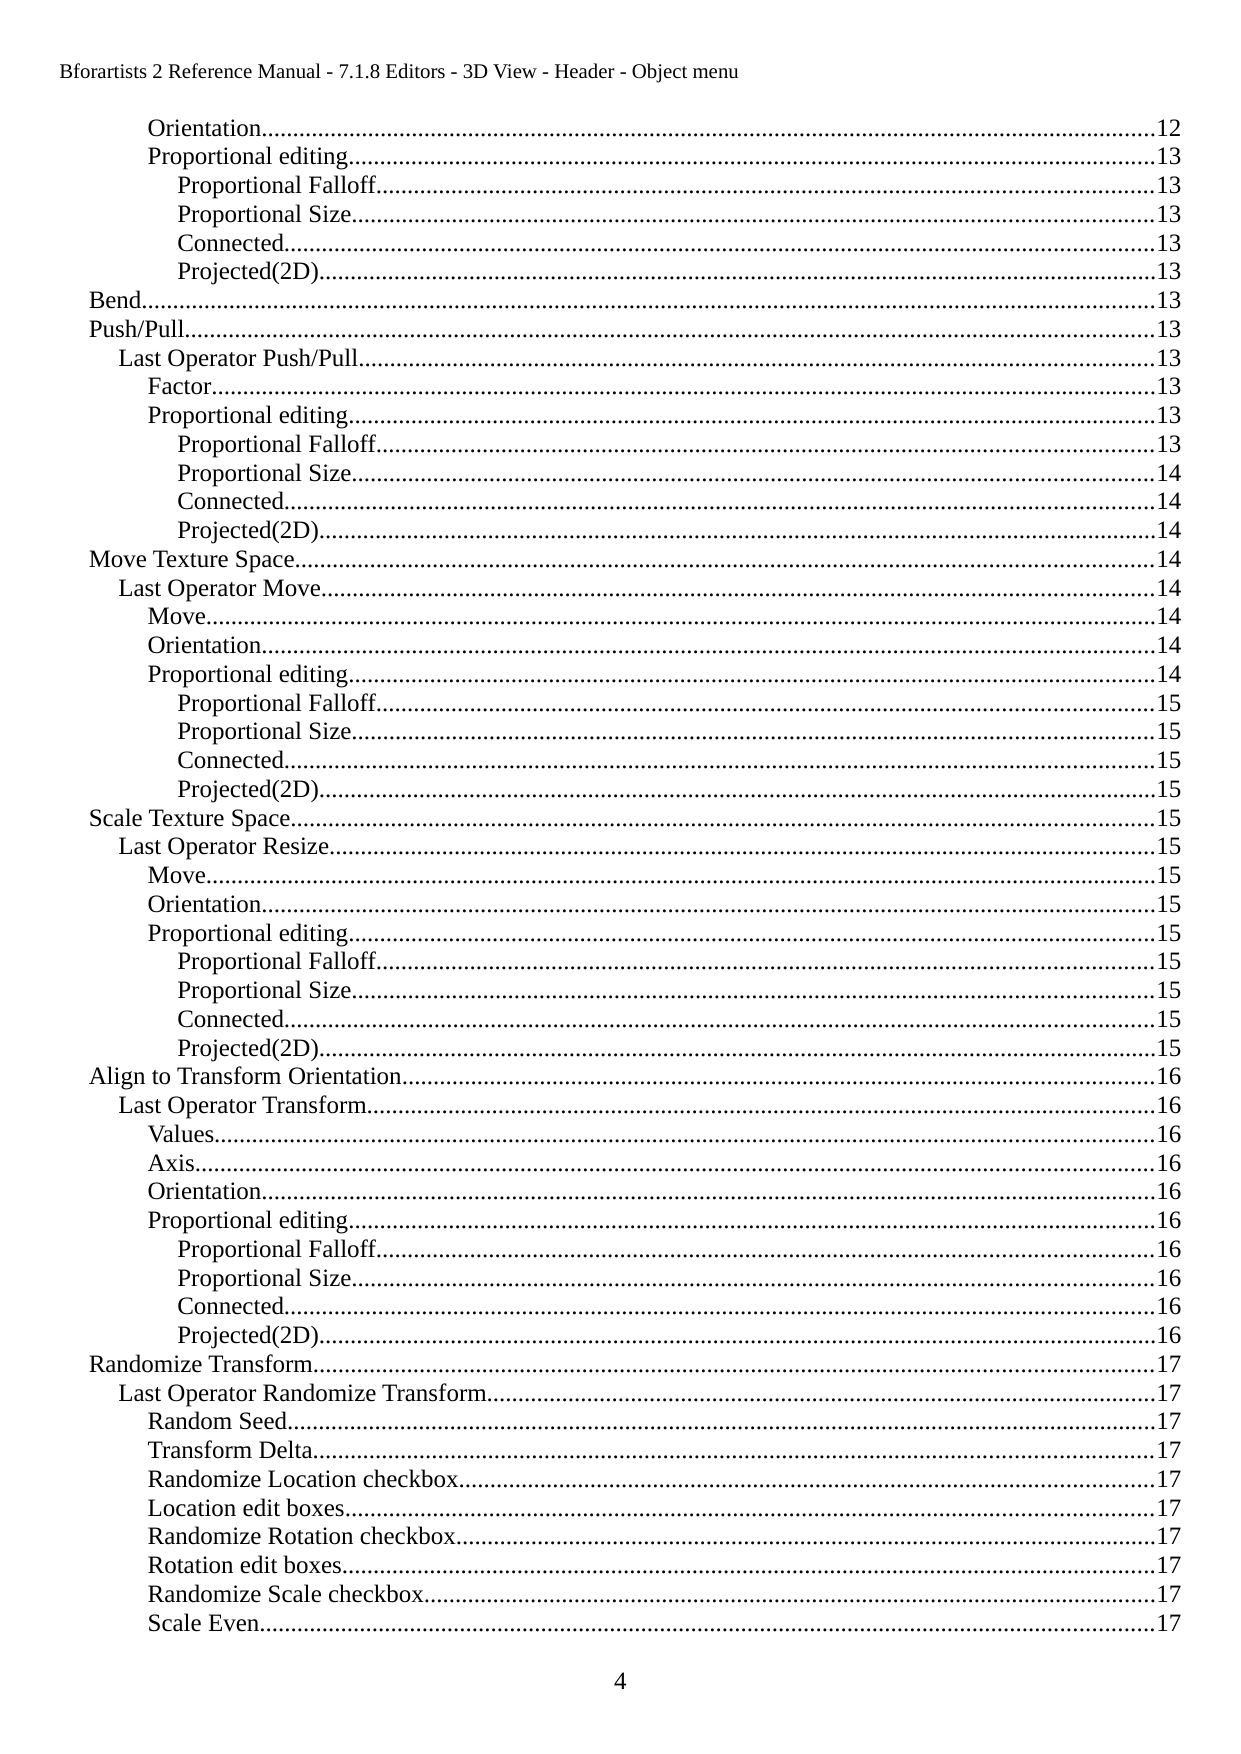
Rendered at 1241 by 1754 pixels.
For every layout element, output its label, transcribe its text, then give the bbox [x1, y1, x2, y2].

text Move Texture Space 14 [88, 544, 1181, 573]
text Align to Transform Orientation 16 [88, 1061, 1181, 1090]
text Orientation 14 [147, 630, 1181, 659]
text Axis 16 [147, 1148, 1181, 1176]
text Rotation edit boxes 17 [147, 1550, 1181, 1579]
text Projected(2D) 13 [177, 256, 1181, 285]
text Proportional editing 16 [147, 1205, 1181, 1234]
text Factor 13 [147, 371, 1181, 400]
text Projected(2D) 14 [177, 515, 1181, 544]
text Values 16 [147, 1119, 1181, 1148]
text Proportional Falloff 15 [177, 946, 1181, 975]
text Move 15 [147, 860, 1181, 889]
text Proportional Size 16 [177, 1263, 1181, 1291]
text Connected 15 [177, 745, 1181, 774]
text Proportional Falloff 13 [177, 429, 1181, 458]
text Orientation 16 [147, 1176, 1181, 1205]
text Randomize Scale checkbox 17 [147, 1579, 1181, 1608]
text Scale Texture Space 15 [88, 803, 1181, 831]
text Last Operator Transform 16 [118, 1090, 1181, 1119]
text Last Operator Push/Pull 13 [118, 343, 1181, 371]
text Connected 15 [177, 1004, 1181, 1033]
text Last Operator Move 14 [118, 573, 1181, 601]
text Randomize Rotation checkbox 17 [147, 1521, 1181, 1550]
text Proportional editing 13 [147, 141, 1181, 170]
text Proportional Size 14 [177, 458, 1181, 486]
text Randomize Location checkbox 17 [147, 1464, 1181, 1493]
text Bend 13 [88, 285, 1181, 314]
text Proportional Size 15 [177, 975, 1181, 1004]
text Orientation 12 [147, 113, 1181, 141]
text Last Operator Resize 15 [118, 831, 1181, 860]
text Transform Delta 17 [147, 1435, 1181, 1464]
text Move 14 [147, 601, 1181, 630]
text Proportional editing 13 [147, 400, 1181, 429]
text Random Seed 17 [147, 1406, 1181, 1435]
text Connected 16 [177, 1291, 1181, 1320]
text Proportional Falloff 15 [177, 688, 1181, 716]
text Connected 13 [177, 228, 1181, 256]
text Proportional Size 13 [177, 199, 1181, 228]
text Proportional Size 15 [177, 716, 1181, 745]
text Location edit boxes 17 [147, 1493, 1181, 1521]
text Proportional Falloff 16 [177, 1234, 1181, 1263]
text Last Operator Randomize Transform 17 [118, 1378, 1181, 1406]
text Proportional editing 14 [147, 659, 1181, 688]
text Projected(2D) 15 [177, 1033, 1181, 1061]
text Projected(2D) 16 [177, 1320, 1181, 1349]
text Proportional editing 15 [147, 918, 1181, 946]
text Proportional Falloff 13 [177, 170, 1181, 199]
text Projected(2D) 15 [177, 774, 1181, 803]
text Scale Even 17 [147, 1608, 1181, 1636]
text Orientation 15 [147, 889, 1181, 918]
text Connected 14 [177, 486, 1181, 515]
text Randomize Transform 17 [88, 1349, 1181, 1378]
text Push/Pull 13 [88, 314, 1181, 343]
